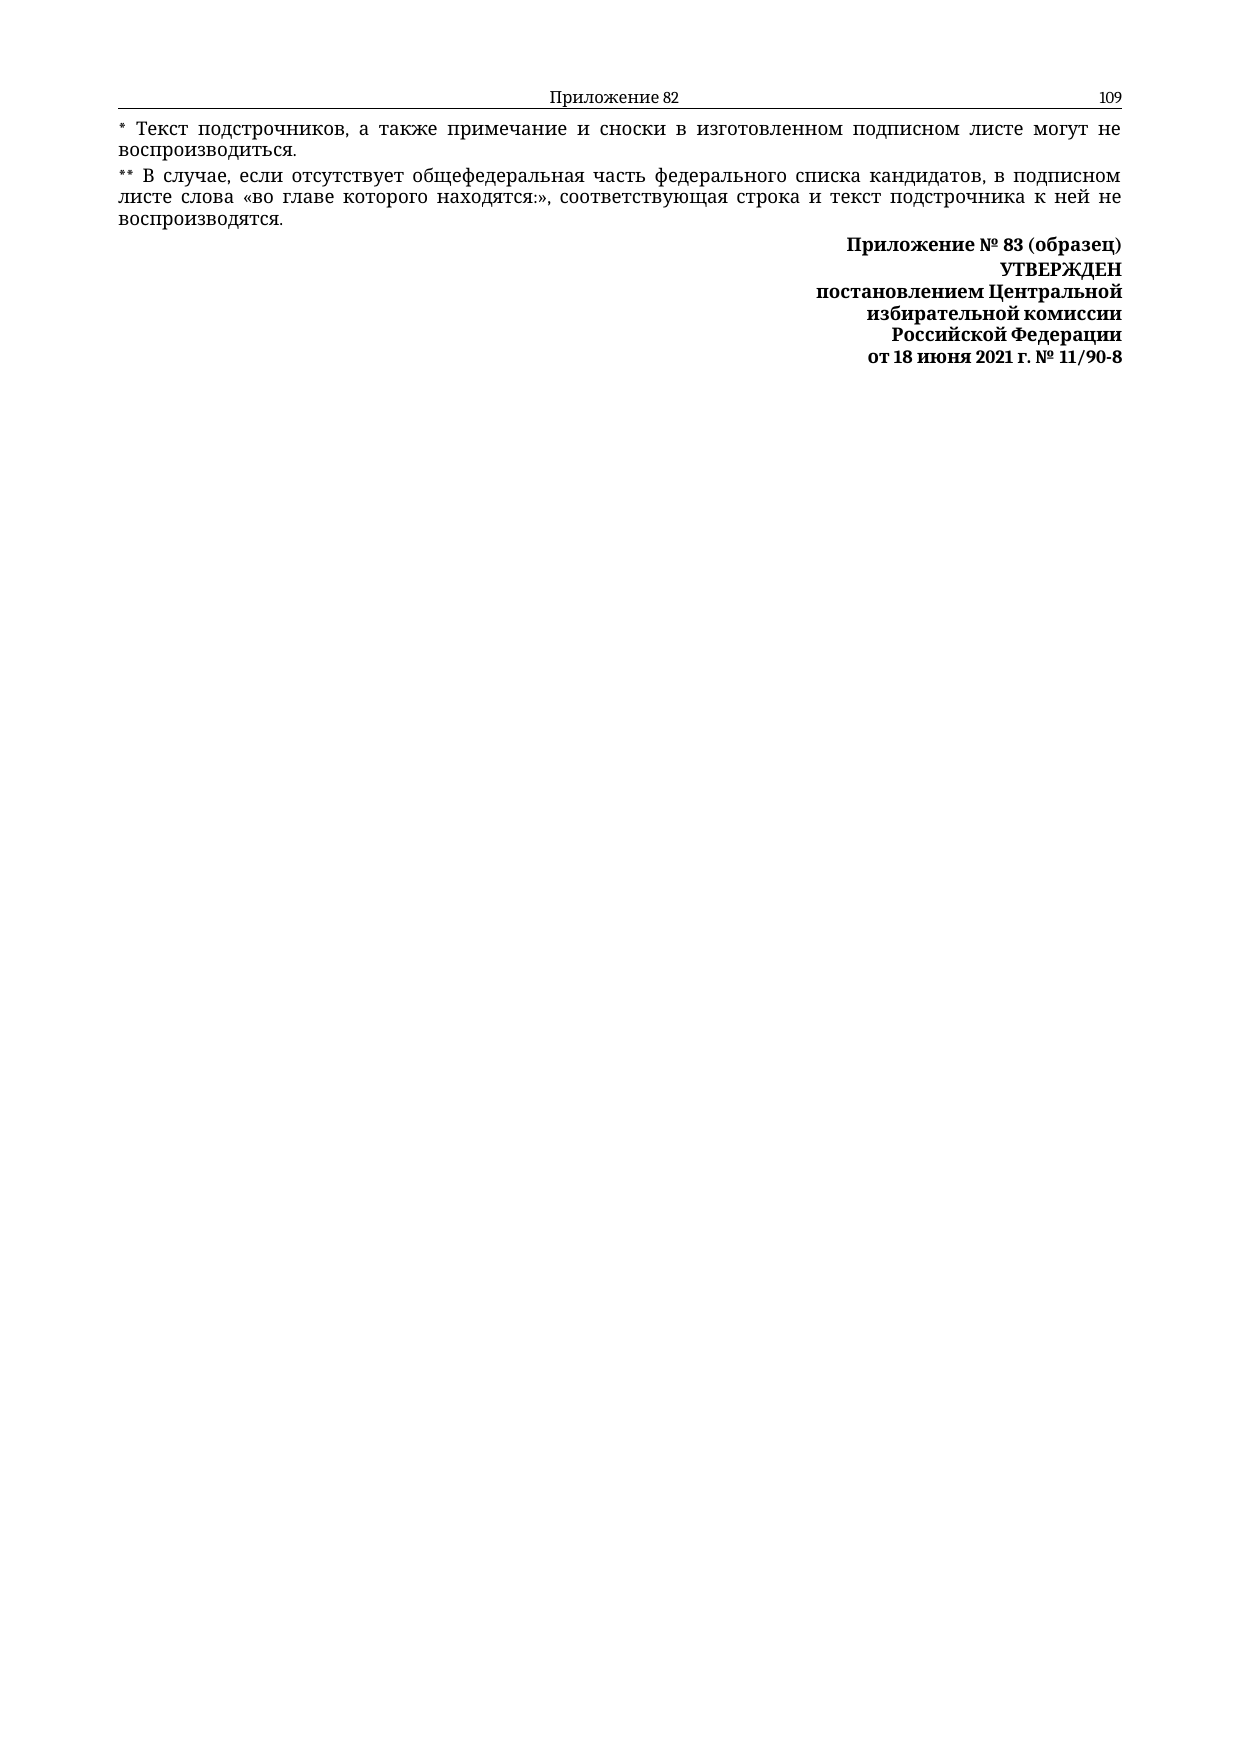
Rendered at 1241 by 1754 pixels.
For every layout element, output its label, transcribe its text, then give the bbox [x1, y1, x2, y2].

text Приложение № 83 (образец) [118, 234, 1122, 256]
text * Текст подстрочников, а также примечание и сноски в изготовленном подписном листе могут не воспроизводиться. [118, 118, 1122, 161]
text ** В случае, если отсутствует общефедеральная часть федерального списка кандидатов, в подписном листе слова «во главе которого находятся:», соответствующая строка и текст подстрочника к ней не воспроизводятся. [118, 165, 1122, 230]
text УТВЕРЖДЕН постановлением Центральной избирательной комиссии Российской Федерации от 18 июня 2021 г. № 11/90-8 [118, 260, 1122, 368]
